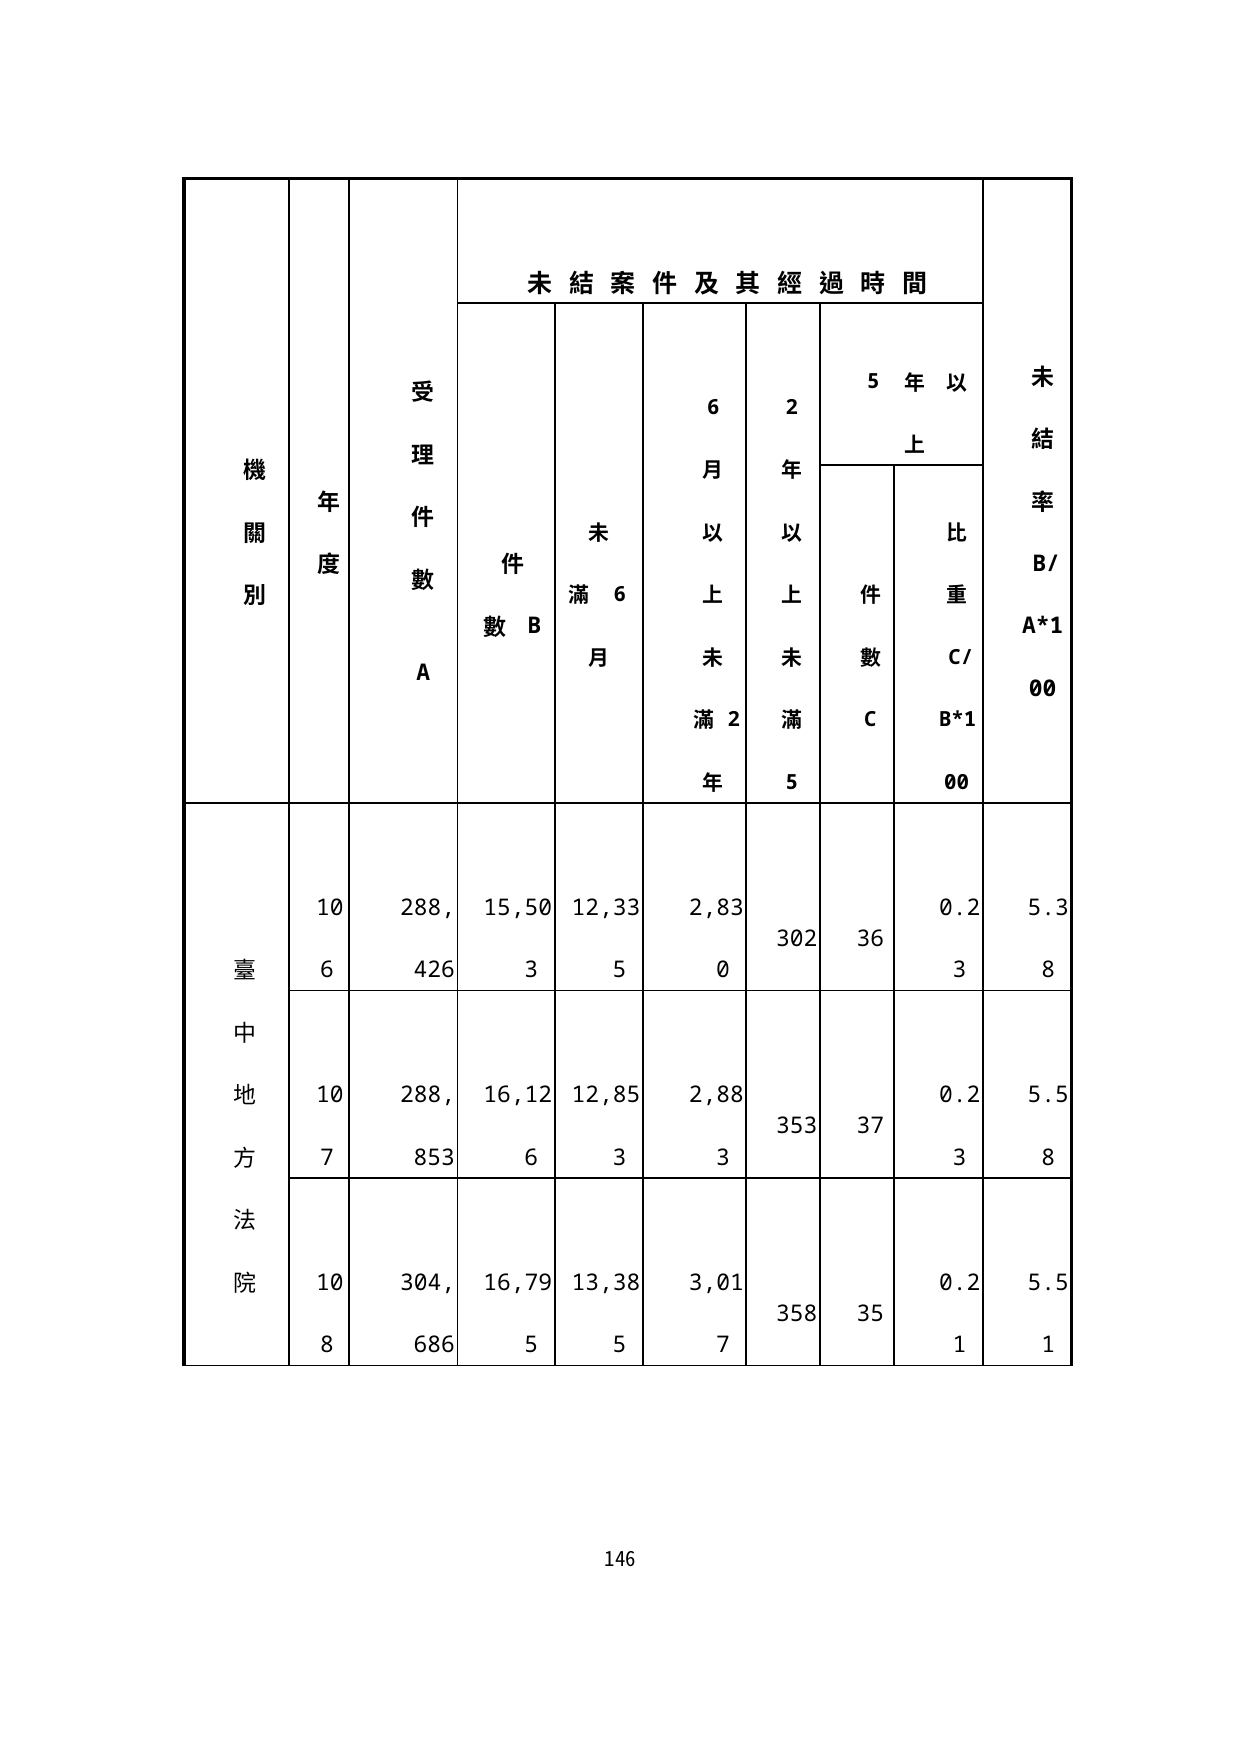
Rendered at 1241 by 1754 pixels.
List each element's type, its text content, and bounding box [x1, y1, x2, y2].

table_cell 未滿6月 [556, 304, 642, 802]
table_cell 16,795 [458, 1179, 554, 1365]
table_cell 106 [290, 804, 348, 990]
table_cell 5.38 [984, 804, 1070, 990]
table_header 未結率B/A*100 [984, 180, 1070, 802]
table_cell 15,503 [458, 804, 554, 990]
table_cell 5.58 [984, 991, 1070, 1177]
table_header 年 度 [290, 180, 348, 802]
table_cell 臺中地方法院 [186, 804, 288, 1365]
table_cell 12,853 [556, 991, 642, 1177]
table_cell 13,385 [556, 1179, 642, 1365]
table_cell 5.51 [984, 1179, 1070, 1365]
table_cell 108 [290, 1179, 348, 1365]
table_cell 件數B [458, 304, 554, 802]
table_cell 12,335 [556, 804, 642, 990]
table_cell 304,686 [350, 1179, 457, 1365]
table_cell 288,426 [350, 804, 457, 990]
table_cell 16,126 [458, 991, 554, 1177]
table_cell 0.23 [895, 991, 982, 1177]
table_cell 5年以上 [821, 304, 982, 464]
table_cell 288,853 [350, 991, 457, 1177]
table_cell 35 [821, 1179, 893, 1365]
table_cell 302 [747, 804, 819, 990]
table_cell 37 [821, 991, 893, 1177]
table_cell 2,830 [644, 804, 745, 990]
table_cell 0.23 [895, 804, 982, 990]
table_header 未結案件及其經過時間 [458, 180, 982, 302]
table_cell 36 [821, 804, 893, 990]
table_cell 2,883 [644, 991, 745, 1177]
table_cell 2年以上未滿5年 [747, 304, 819, 802]
table_cell 件數C [821, 466, 893, 802]
table_cell 3,017 [644, 1179, 745, 1365]
table_cell 0.21 [895, 1179, 982, 1365]
table_header 受理件數 A [350, 180, 457, 802]
table_cell 比重C/B*100 [895, 466, 982, 802]
table_cell 107 [290, 991, 348, 1177]
table_cell 353 [747, 991, 819, 1177]
table_cell 358 [747, 1179, 819, 1365]
table_header 機關別 [186, 180, 288, 802]
table_cell 6月以上未滿2年 [644, 304, 745, 802]
